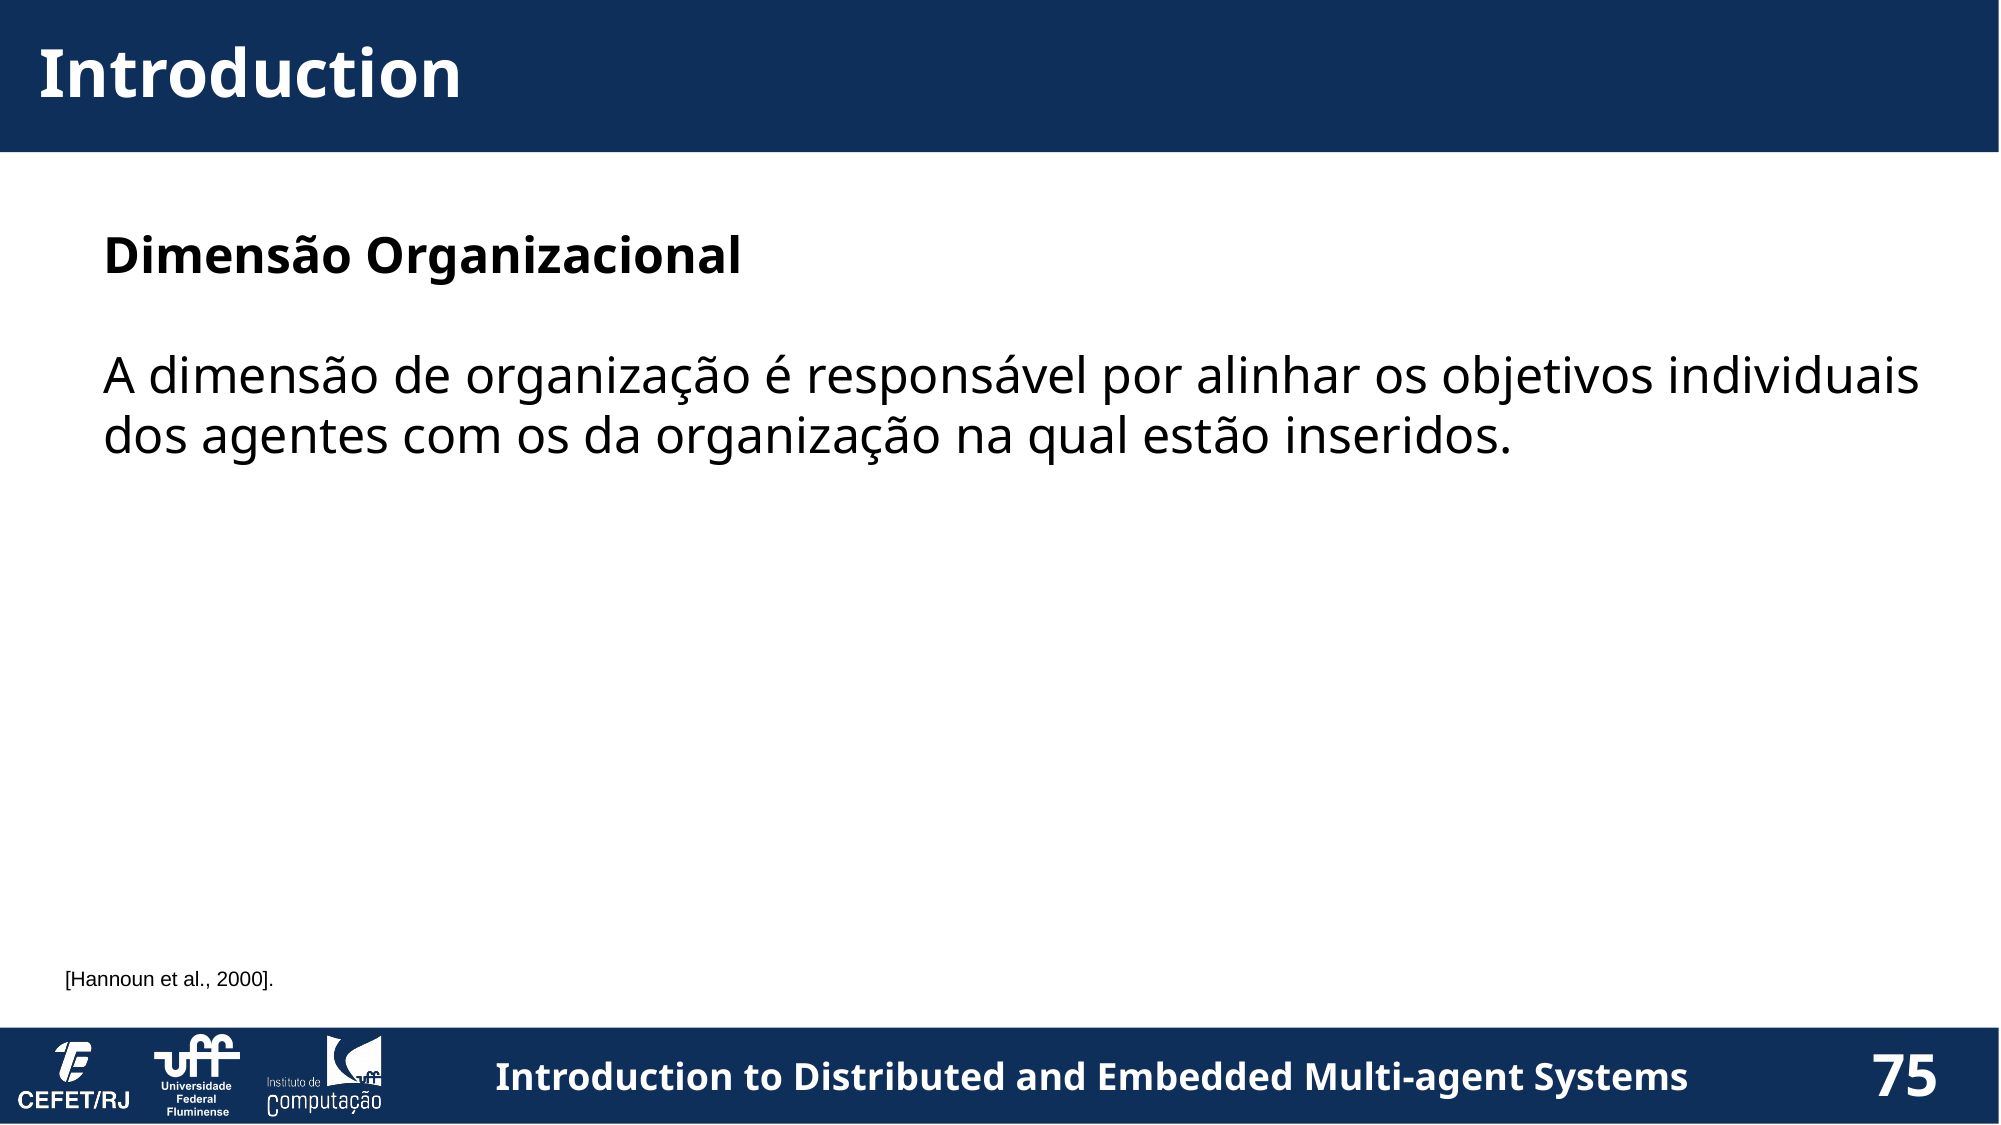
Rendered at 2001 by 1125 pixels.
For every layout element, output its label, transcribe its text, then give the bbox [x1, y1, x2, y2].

text_box Introduction [25, 23, 1999, 119]
picture [153, 1033, 241, 1121]
picture [18, 1021, 129, 1125]
picture [265, 1033, 383, 1117]
text_box [Hannoun et al., 2000]. [50, 958, 1969, 999]
text_box Dimensão Organizacional A dimensão de organização é responsável por alinhar os objetivos individuais dos agentes com os da organização na qual estão inseridos. [88, 216, 1949, 472]
